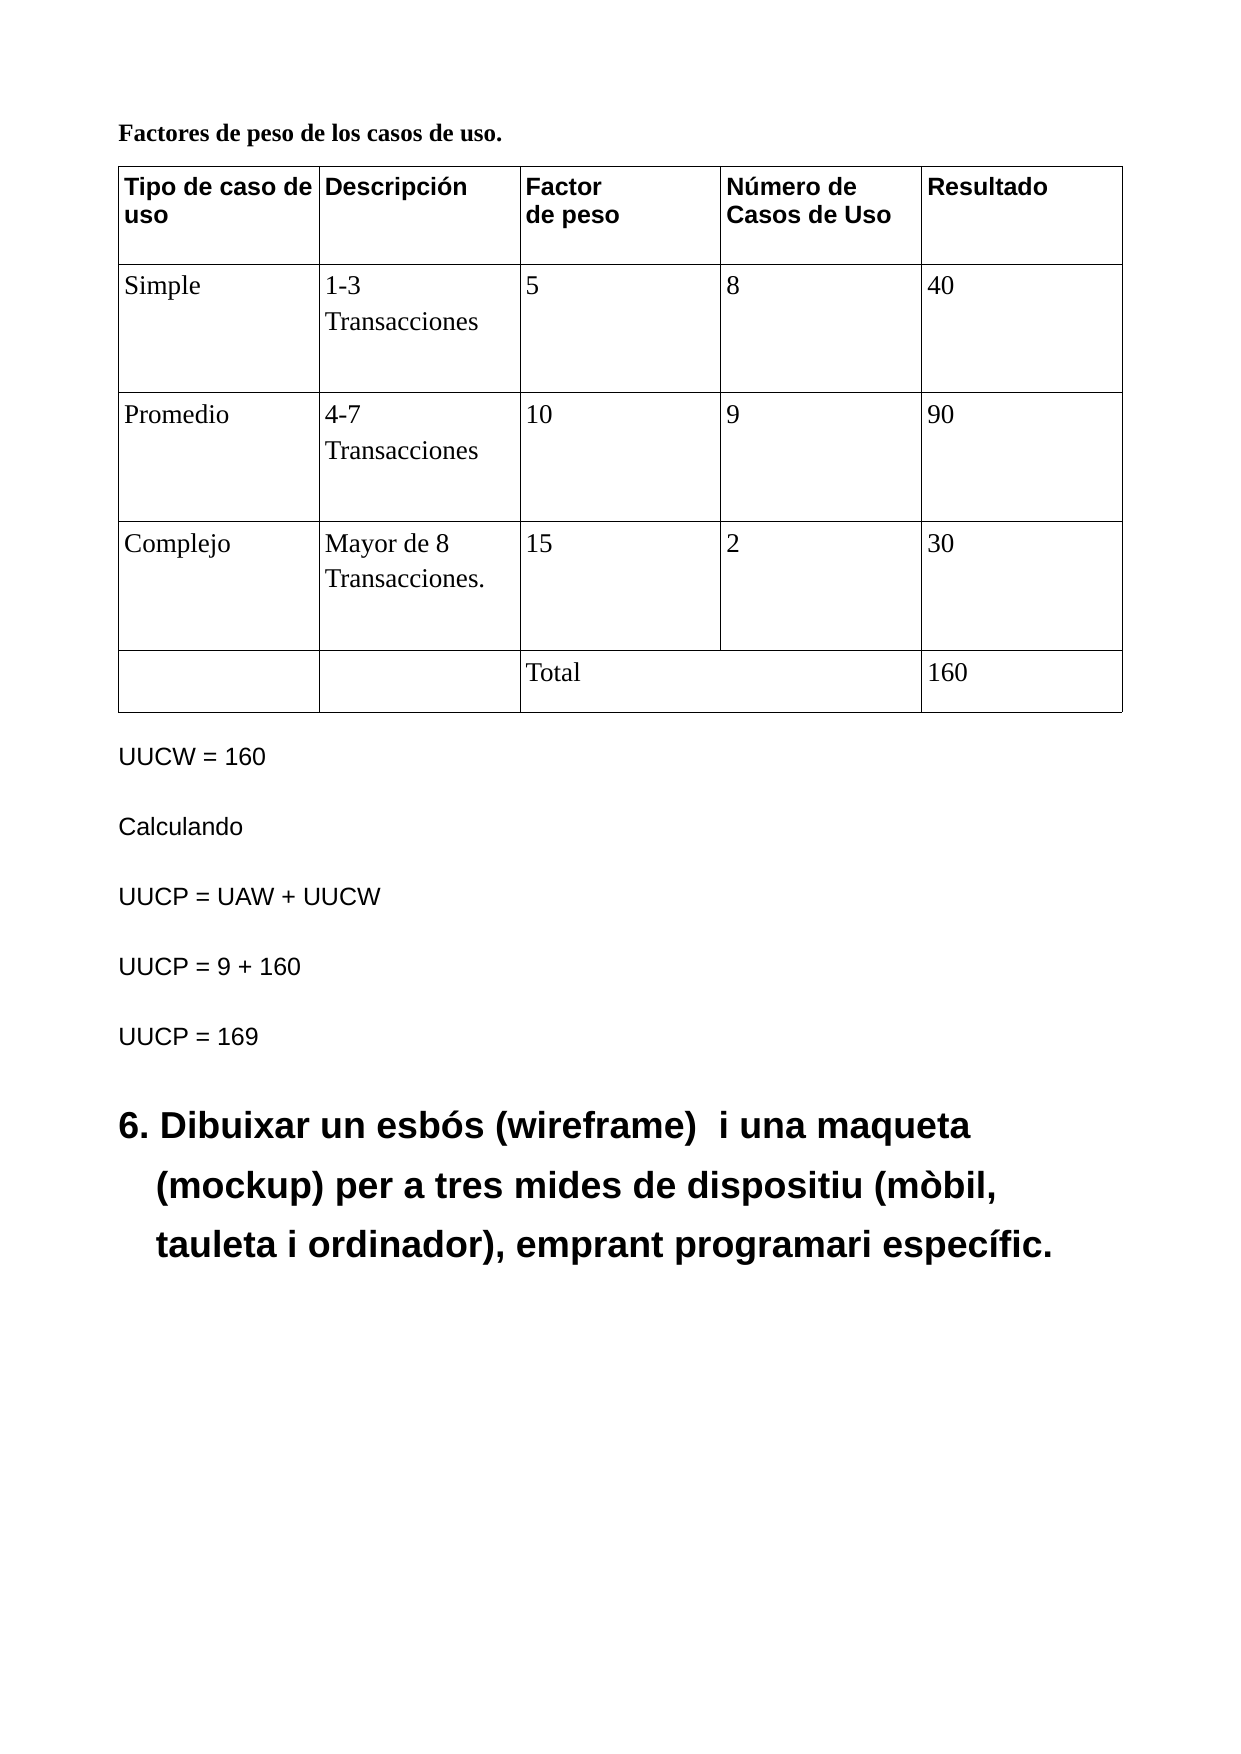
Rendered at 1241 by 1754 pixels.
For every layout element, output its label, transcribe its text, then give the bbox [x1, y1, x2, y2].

text UUCP = UAW + UUCW [118, 882, 1122, 910]
table_cell 1-3 Transacciones [320, 265, 520, 392]
table_cell Promedio [119, 393, 319, 521]
table_cell 30 [922, 522, 1122, 650]
text UUCP = 9 + 160 [118, 952, 1122, 980]
table_cell 10 [521, 393, 720, 521]
table_cell Mayor de 8 Transacciones. [320, 522, 520, 650]
table_cell Simple [119, 265, 319, 392]
table_cell Total [521, 651, 921, 712]
table_cell 4-7 Transacciones [320, 393, 520, 521]
subtitle UUCW = 160 [118, 742, 1122, 770]
table_cell 90 [922, 393, 1122, 521]
table_cell [119, 651, 319, 712]
subtitle 6. Dibuixar un esbós (wireframe) i una maqueta (mockup) per a tres mides de dispositiu (mòbil, tauleta i ordinador), emprant programari específic. [118, 1103, 1122, 1266]
table_cell 2 [721, 522, 921, 650]
table_header Tipo de caso de uso [119, 167, 319, 263]
table_header Descripción [320, 167, 520, 263]
table_cell 9 [721, 393, 921, 521]
subtitle Calculando [118, 812, 1122, 840]
table_cell 5 [521, 265, 720, 392]
table_cell 160 [922, 651, 1122, 712]
table_cell Complejo [119, 522, 319, 650]
table_header Número de Casos de Uso [721, 167, 921, 263]
text Factores de peso de los casos de uso. [118, 118, 1122, 147]
table_header Factor de peso [521, 167, 720, 263]
table_cell 40 [922, 265, 1122, 392]
text UUCP = 169 [118, 1022, 1122, 1050]
table_cell [320, 651, 520, 712]
table_cell 8 [721, 265, 921, 392]
table_header Resultado [922, 167, 1122, 263]
table_cell 15 [521, 522, 720, 650]
